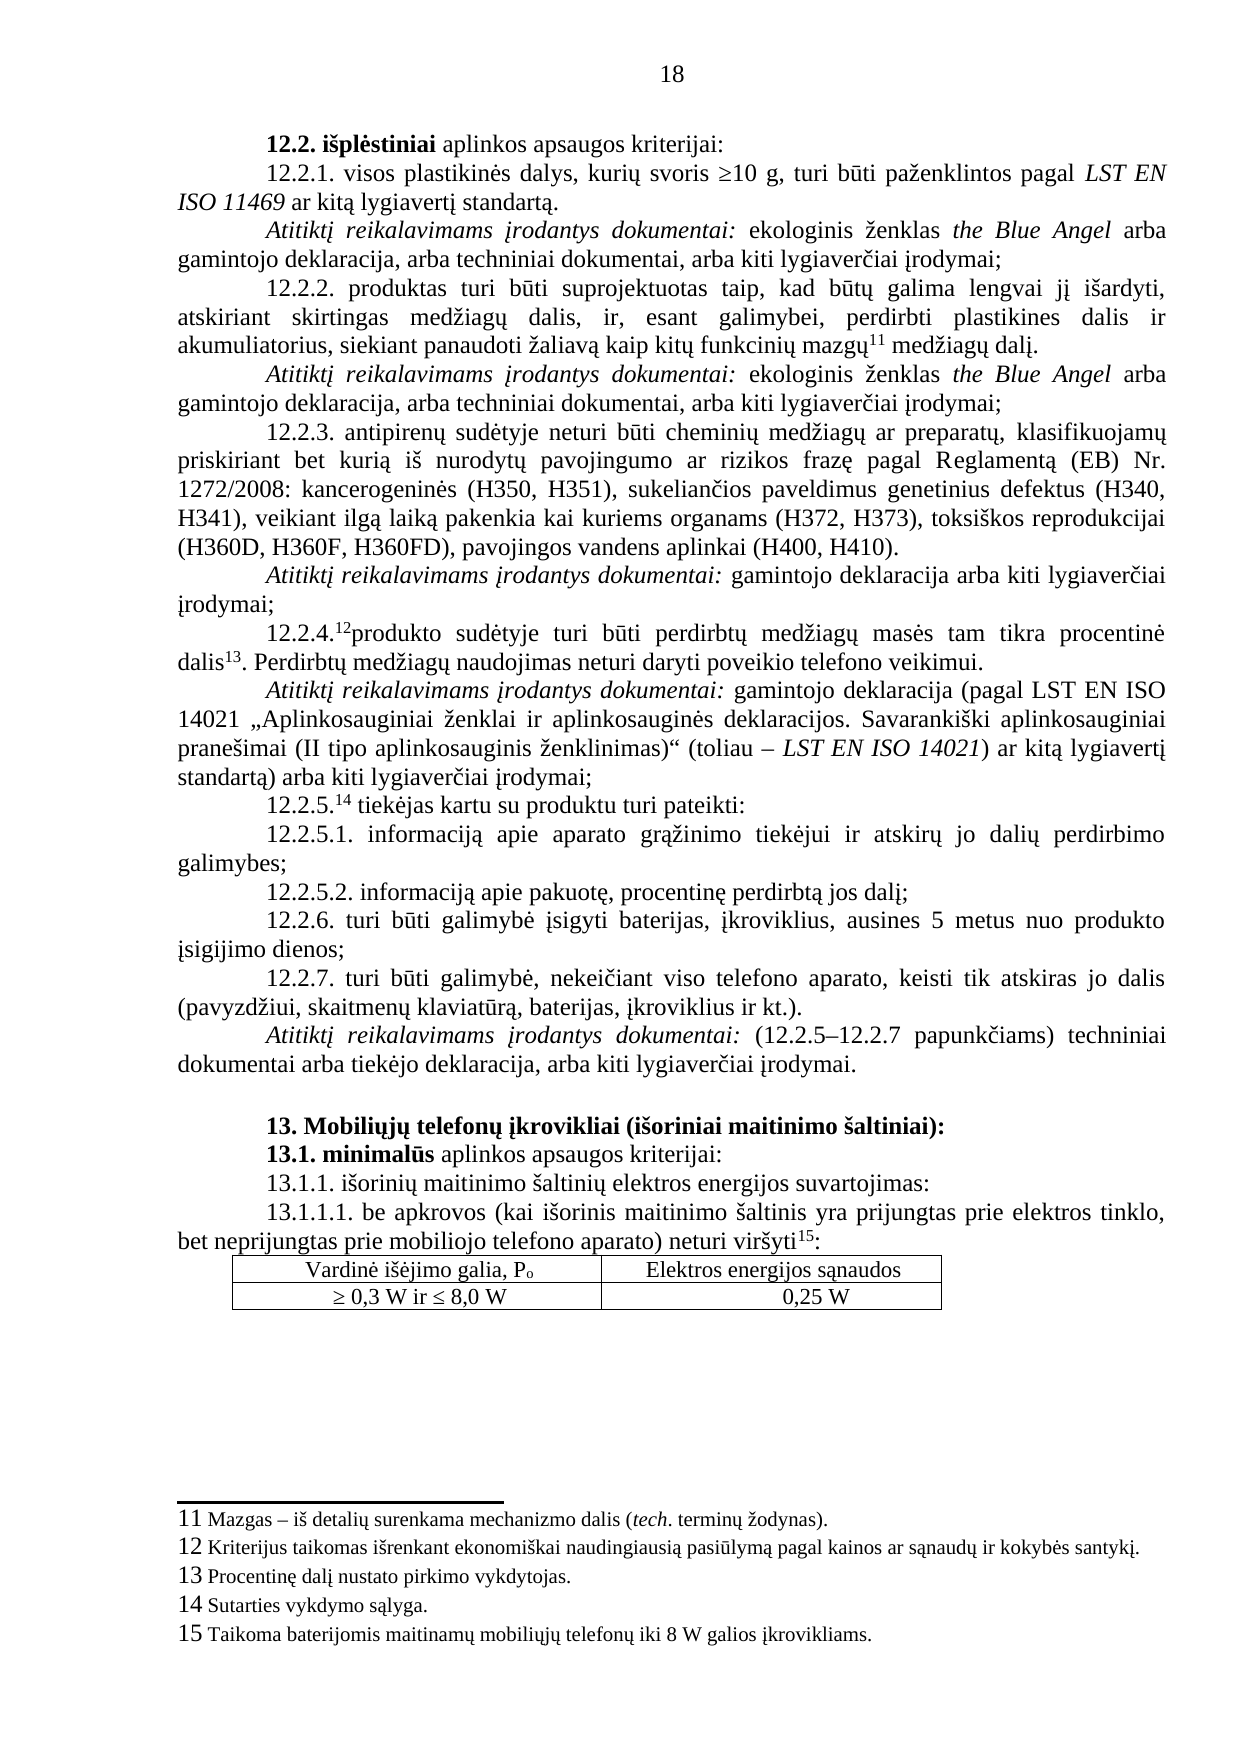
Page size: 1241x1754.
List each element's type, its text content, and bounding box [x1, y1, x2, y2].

table_cell 0,25 W [602, 1283, 941, 1309]
text Procentinę dalį nustato pirkimo vykdytojas. [177, 1560, 1166, 1589]
text Atitiktį reikalavimams įrodantys dokumentai: ekologinis ženklas the Blue Angel arba gamintojo deklaracija, arba techniniai dokumentai, arba kiti lygiaverčiai įrodymai; [177, 215, 1166, 273]
text 12.2.4.produkto sudėtyje turi būti perdirbtų medžiagų masės tam tikra procentinė dalis. Perdirbtų medžiagų naudojimas neturi daryti poveikio telefono veikimui. [177, 618, 1166, 675]
text Atitiktį reikalavimams įrodantys dokumentai: ekologinis ženklas the Blue Angel arba gamintojo deklaracija, arba techniniai dokumentai, arba kiti lygiaverčiai įrodymai; [177, 359, 1166, 417]
text 12.2. išplėstiniai aplinkos apsaugos kriterijai: [177, 129, 1166, 158]
text 12.2.6. turi būti galimybė įsigyti baterijas, įkroviklius, ausines 5 metus nuo produkto įsigijimo dienos; [177, 905, 1166, 963]
text 13.1.1.1. be apkrovos (kai išorinis maitinimo šaltinis yra prijungtas prie elektros tinklo, bet neprijungtas prie mobiliojo telefono aparato) neturi viršyti: [177, 1197, 1166, 1254]
text 13.1.1. išorinių maitinimo šaltinių elektros energijos suvartojimas: [266, 1168, 1166, 1197]
text 12.2.7. turi būti galimybė, nekeičiant viso telefono aparato, keisti tik atskiras jo dalis (pavyzdžiui, skaitmenų klaviatūrą, baterijas, įkroviklius ir kt.). [177, 963, 1166, 1020]
text Kriterijus taikomas išrenkant ekonomiškai naudingiausią pasiūlymą pagal kainos ar sąnaudų ir kokybės santykį. [177, 1531, 1166, 1560]
subtitle 13. Mobiliųjų telefonų įkrovikliai (išoriniai maitinimo šaltiniai): [177, 1111, 1166, 1139]
text Atitiktį reikalavimams įrodantys dokumentai: (12.2.5–12.2.7 papunkčiams) techniniai dokumentai arba tiekėjo deklaracija, arba kiti lygiaverčiai įrodymai. [177, 1020, 1166, 1078]
text Sutarties vykdymo sąlyga. [177, 1589, 1166, 1618]
text 12.2.5. tiekėjas kartu su produktu turi pateikti: [177, 790, 1166, 819]
table_header Vardinė išėjimo galia, Po [233, 1256, 601, 1282]
text 12.2.3. antipirenų sudėtyje neturi būti cheminių medžiagų ar preparatų, klasifikuojamų priskiriant bet kurią iš nurodytų pavojingumo ar rizikos frazę pagal Reglamentą (EB) Nr. 1272/2008: kancerogeninės (H350, H351), sukeliančios paveldimus genetinius defektus (H340, H341), veikiant ilgą laiką pakenkia kai kuriems organams (H372, H373), toksiškos reprodukcijai (H360D, H360F, H360FD), pavojingos vandens aplinkai (H400, H410). [177, 417, 1166, 560]
text 13.1. minimalūs aplinkos apsaugos kriterijai: [177, 1139, 1166, 1168]
text 12.2.2. produktas turi būti suprojektuotas taip, kad būtų galima lengvai jį išardyti, atskiriant skirtingas medžiagų dalis, ir, esant galimybei, perdirbti plastikines dalis ir akumuliatorius, siekiant panaudoti žaliavą kaip kitų funkcinių mazgų medžiagų dalį. [177, 273, 1166, 359]
text Atitiktį reikalavimams įrodantys dokumentai: gamintojo deklaracija (pagal LST EN ISO 14021 „Aplinkosauginiai ženklai ir aplinkosauginės deklaracijos. Savarankiški aplinkosauginiai pranešimai (II tipo aplinkosauginis ženklinimas)“ (toliau – LST EN ISO 14021) ar kitą lygiavertį standartą) arba kiti lygiaverčiai įrodymai; [177, 675, 1166, 790]
text Mazgas – iš detalių surenkama mechanizmo dalis (tech. terminų žodynas). [177, 1503, 1166, 1531]
text 12.2.5.2. informaciją apie pakuotę, procentinę perdirbtą jos dalį; [177, 877, 1166, 905]
text 12.2.5.1. informaciją apie aparato grąžinimo tiekėjui ir atskirų jo dalių perdirbimo galimybes; [177, 819, 1166, 877]
text Taikoma baterijomis maitinamų mobiliųjų telefonų iki 8 W galios įkrovikliams. [177, 1618, 1166, 1646]
text Atitiktį reikalavimams įrodantys dokumentai: gamintojo deklaracija arba kiti lygiaverčiai įrodymai; [177, 560, 1166, 618]
text 12.2.1. visos plastikinės dalys, kurių svoris ≥10 g, turi būti paženklintos pagal LST EN ISO 11469 ar kitą lygiavertį standartą. [177, 158, 1166, 215]
table_cell ≥ 0,3 W ir ≤ 8,0 W [233, 1283, 601, 1309]
table_header Elektros energijos sąnaudos [602, 1256, 941, 1282]
